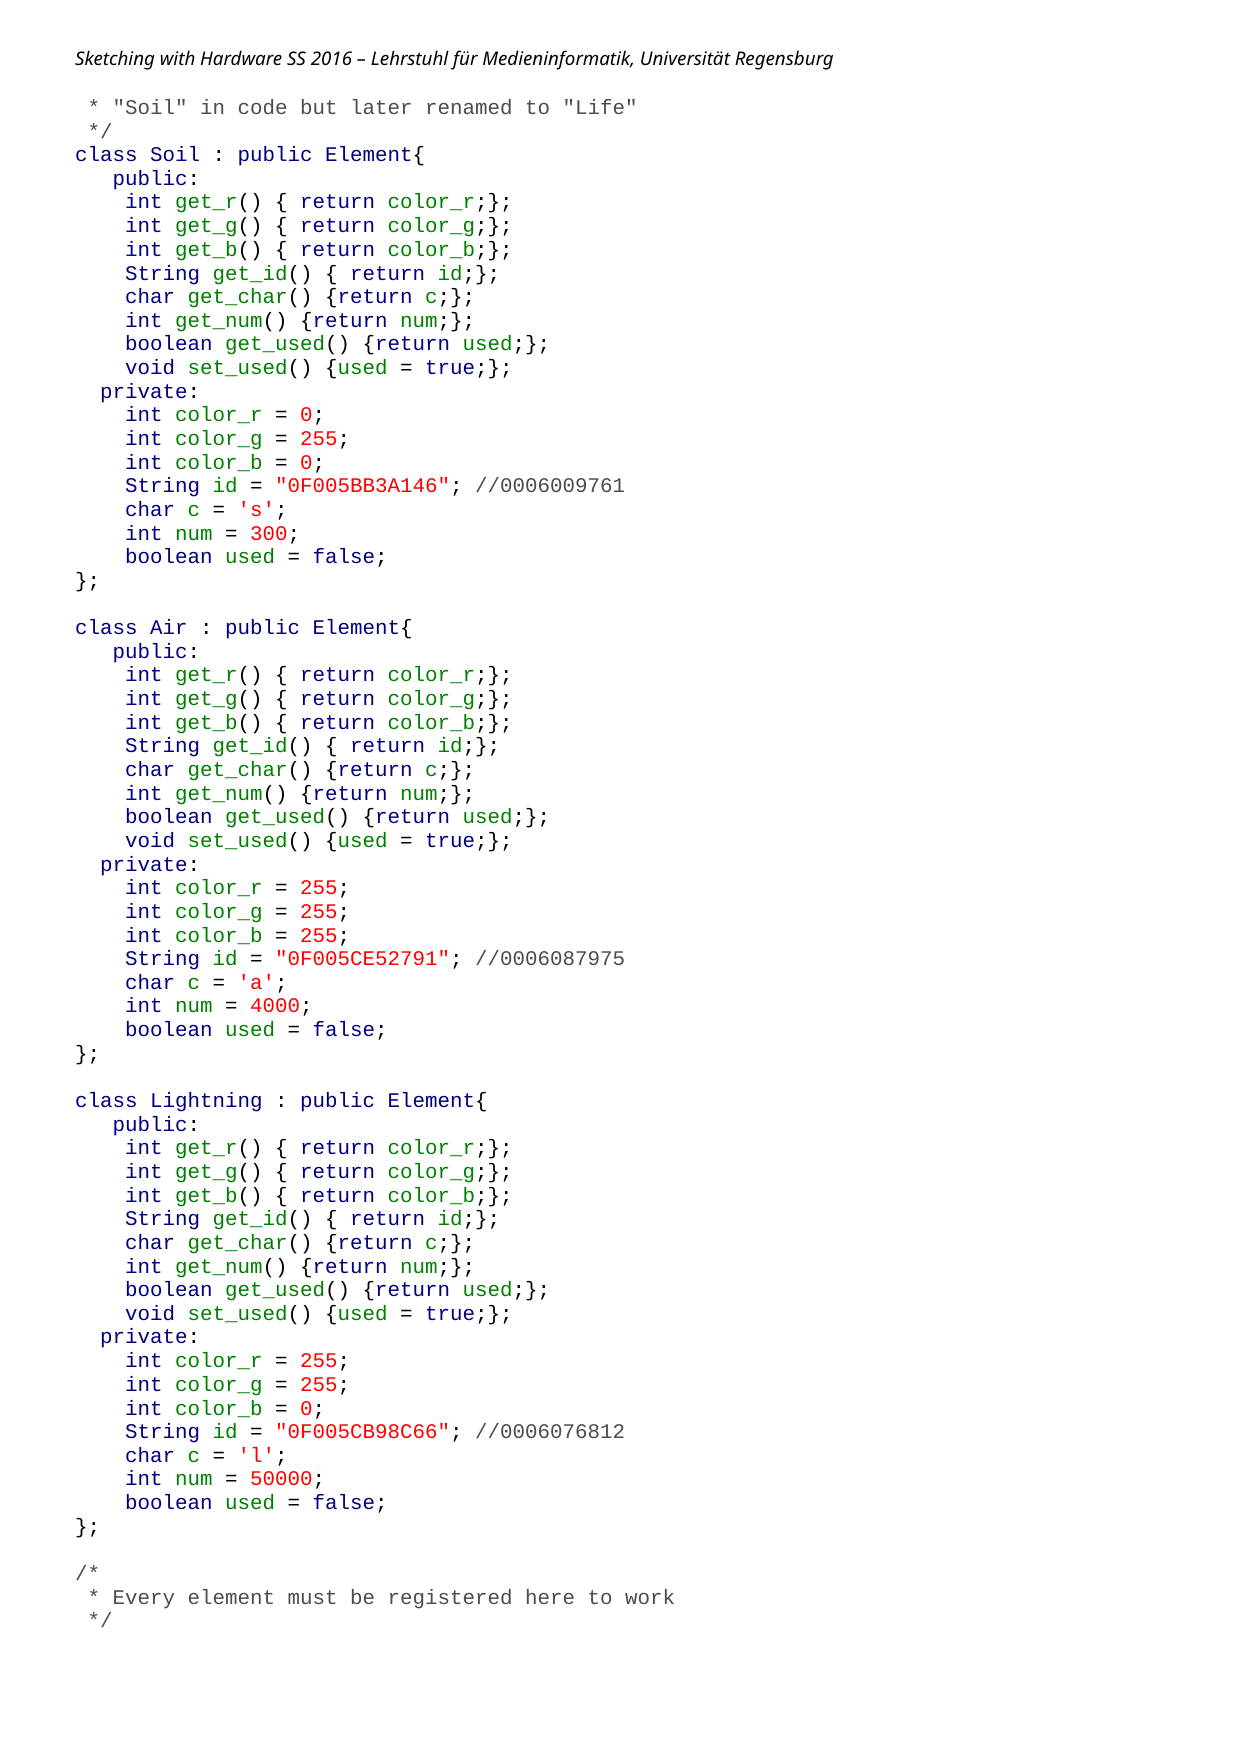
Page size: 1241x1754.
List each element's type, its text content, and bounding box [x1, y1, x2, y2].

text boolean used = false; [75, 1492, 1165, 1516]
text * "Soil" in code but later renamed to "Life" [75, 97, 1165, 121]
text int num = 4000; [75, 996, 1165, 1019]
text int color_g = 255; [75, 901, 1165, 924]
text private: [75, 854, 1165, 877]
text }; [75, 1043, 1165, 1066]
text boolean get_used() {return used;}; [75, 333, 1165, 357]
text int get_b() { return color_b;}; [75, 1185, 1165, 1208]
text int get_g() { return color_g;}; [75, 1161, 1165, 1185]
text int get_num() {return num;}; [75, 783, 1165, 806]
text private: [75, 381, 1165, 404]
text char c = 'l'; [75, 1445, 1165, 1468]
text int color_g = 255; [75, 428, 1165, 452]
text int num = 50000; [75, 1468, 1165, 1492]
text }; [75, 1516, 1165, 1539]
text int get_g() { return color_g;}; [75, 215, 1165, 239]
text */ [75, 121, 1165, 144]
text int num = 300; [75, 523, 1165, 546]
text boolean get_used() {return used;}; [75, 1279, 1165, 1303]
text char get_char() {return c;}; [75, 286, 1165, 310]
text boolean get_used() {return used;}; [75, 806, 1165, 830]
text int get_b() { return color_b;}; [75, 712, 1165, 735]
text class Soil : public Element{ [75, 144, 1165, 168]
text int get_r() { return color_r;}; [75, 664, 1165, 688]
text int get_r() { return color_r;}; [75, 192, 1165, 215]
text char get_char() {return c;}; [75, 759, 1165, 783]
text void set_used() {used = true;}; [75, 1303, 1165, 1327]
text int color_b = 255; [75, 924, 1165, 948]
text int get_num() {return num;}; [75, 310, 1165, 333]
text int color_r = 0; [75, 404, 1165, 428]
text String id = "0F005BB3A146"; //0006009761 [75, 475, 1165, 499]
text private: [75, 1327, 1165, 1350]
text void set_used() {used = true;}; [75, 830, 1165, 854]
text }; [75, 570, 1165, 593]
text int color_g = 255; [75, 1374, 1165, 1397]
text String get_id() { return id;}; [75, 1208, 1165, 1232]
text String id = "0F005CE52791"; //0006087975 [75, 948, 1165, 972]
text int color_b = 0; [75, 452, 1165, 475]
text int get_g() { return color_g;}; [75, 688, 1165, 712]
text public: [75, 168, 1165, 192]
text /* [75, 1563, 1165, 1587]
text */ [75, 1610, 1165, 1634]
text String get_id() { return id;}; [75, 262, 1165, 286]
text void set_used() {used = true;}; [75, 357, 1165, 381]
text int get_b() { return color_b;}; [75, 239, 1165, 262]
text char c = 'a'; [75, 972, 1165, 996]
text class Lightning : public Element{ [75, 1090, 1165, 1114]
text int get_num() {return num;}; [75, 1256, 1165, 1279]
text String id = "0F005CB98C66"; //0006076812 [75, 1421, 1165, 1445]
text * Every element must be registered here to work [75, 1587, 1165, 1610]
text int color_b = 0; [75, 1397, 1165, 1421]
text class Air : public Element{ [75, 617, 1165, 641]
text int color_r = 255; [75, 877, 1165, 901]
text boolean used = false; [75, 546, 1165, 570]
text int get_r() { return color_r;}; [75, 1137, 1165, 1161]
text String get_id() { return id;}; [75, 735, 1165, 759]
text public: [75, 1114, 1165, 1137]
text char get_char() {return c;}; [75, 1232, 1165, 1256]
text int color_r = 255; [75, 1350, 1165, 1374]
text char c = 's'; [75, 499, 1165, 523]
text boolean used = false; [75, 1019, 1165, 1043]
text public: [75, 641, 1165, 664]
